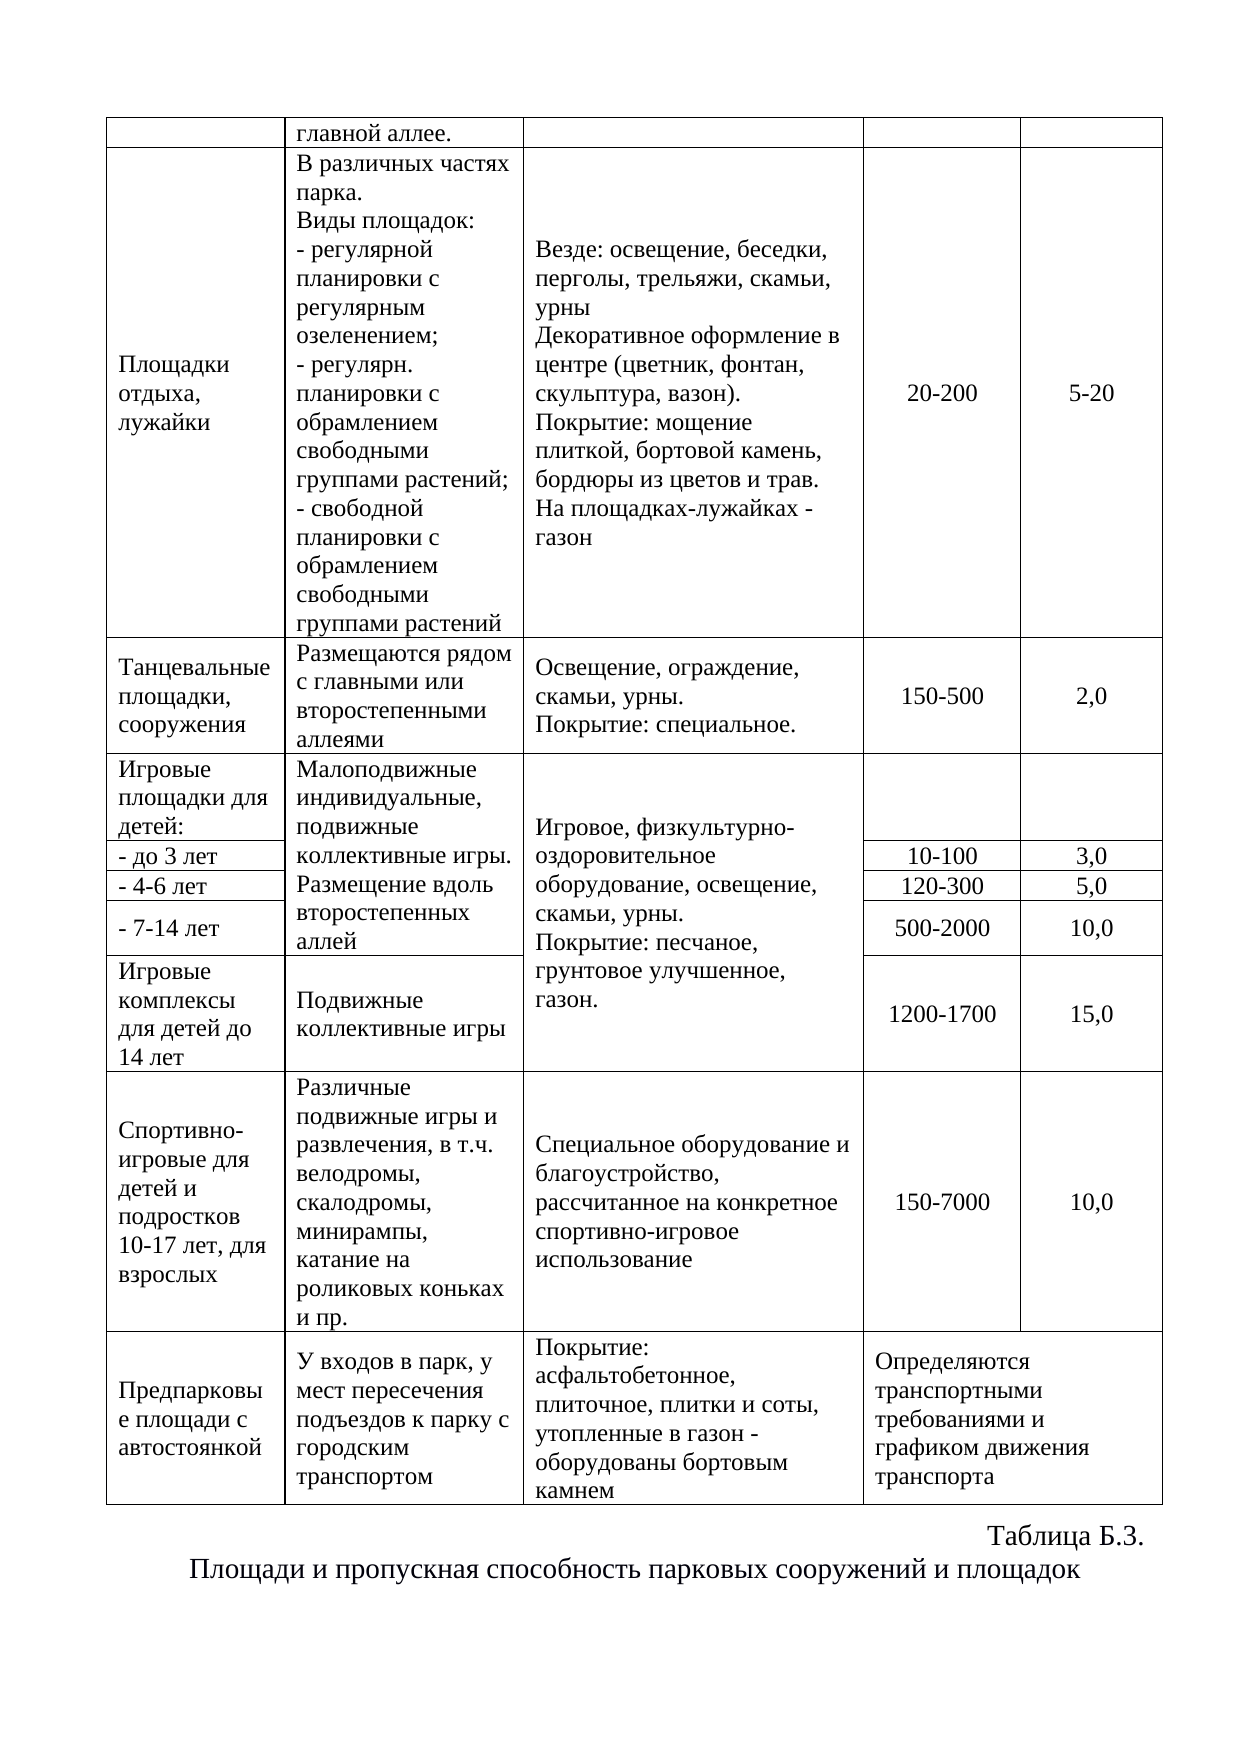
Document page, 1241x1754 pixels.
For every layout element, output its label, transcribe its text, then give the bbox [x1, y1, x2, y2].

table_cell Определяются транспортными требованиями и графиком движения транспорта [864, 1332, 1162, 1504]
table_cell - 7-14 лет [107, 901, 284, 955]
table_cell [1021, 118, 1162, 147]
table_cell - 4-6 лет [107, 871, 284, 899]
table_cell Игровые площадки для детей: [107, 754, 284, 840]
table_cell главной аллее. [286, 118, 523, 147]
table_cell Игровые комплексы для детей до 14 лет [107, 956, 284, 1071]
table_cell 2,0 [1021, 638, 1162, 753]
table_cell Малоподвижные индивидуальные, подвижные коллективные игры. Размещение вдоль второстепенных аллей [286, 754, 523, 955]
table_cell 15,0 [1021, 956, 1162, 1071]
table_cell Различные подвижные игры и развлечения, в т.ч. велодромы, скалодромы, минирампы, катание на роликовых коньках и пр. [286, 1072, 523, 1331]
table_cell [864, 754, 1020, 840]
table_cell Специальное оборудование и благоустройство, рассчитанное на конкретное спортивно-игровое использование [524, 1072, 863, 1331]
table_cell - до 3 лет [107, 841, 284, 870]
text Площади и пропускная способность парковых сооружений и площадок [118, 1551, 1152, 1585]
table_cell 1200-1700 [864, 956, 1020, 1071]
table_cell [107, 118, 284, 147]
table_cell В различных частях парка. Виды площадок: - регулярной планировки с регулярным озеленением; - регулярн. планировки с обрамлением свободными группами растений; - свободной планировки с обрамлением свободными группами растений [286, 148, 523, 637]
table_cell [1021, 754, 1162, 840]
table_cell Предпарковые площади с автостоянкой [107, 1332, 284, 1504]
table_cell Спортивно-игровые для детей и подростков 10-17 лет, для взрослых [107, 1072, 284, 1331]
table_cell [864, 118, 1020, 147]
table_cell 500-2000 [864, 901, 1020, 955]
table_cell 120-300 [864, 871, 1020, 899]
table_cell 150-7000 [864, 1072, 1020, 1331]
table_cell Размещаются рядом с главными или второстепенными аллеями [286, 638, 523, 753]
table_cell 20-200 [864, 148, 1020, 637]
table_cell 150-500 [864, 638, 1020, 753]
table_cell [524, 118, 863, 147]
table_cell Площадки отдыха, лужайки [107, 148, 284, 637]
text Таблица Б.3. [118, 1518, 1152, 1551]
table_cell Подвижные коллективные игры [286, 956, 523, 1071]
table_cell 5,0 [1021, 871, 1162, 899]
table_cell Игровое, физкультурно-оздоровительное оборудование, освещение, скамьи, урны. Покрытие: песчаное, грунтовое улучшенное, газон. [524, 754, 863, 1071]
table_cell Танцевальные площадки, сооружения [107, 638, 284, 753]
table_cell Покрытие: асфальтобетонное, плиточное, плитки и соты, утопленные в газон - оборудованы бортовым камнем [524, 1332, 863, 1504]
table_cell У входов в парк, у мест пересечения подъездов к парку с городским транспортом [286, 1332, 523, 1504]
table_cell 10-100 [864, 841, 1020, 870]
table_cell Освещение, ограждение, скамьи, урны. Покрытие: специальное. [524, 638, 863, 753]
table_cell 10,0 [1021, 1072, 1162, 1331]
table_cell 3,0 [1021, 841, 1162, 870]
table_cell 5-20 [1021, 148, 1162, 637]
table_cell Везде: освещение, беседки, перголы, трельяжи, скамьи, урны Декоративное оформление в центре (цветник, фонтан, скульптура, вазон). Покрытие: мощение плиткой, бортовой камень, бордюры из цветов и трав. На площадках-лужайках - газон [524, 148, 863, 637]
table_cell 10,0 [1021, 901, 1162, 955]
